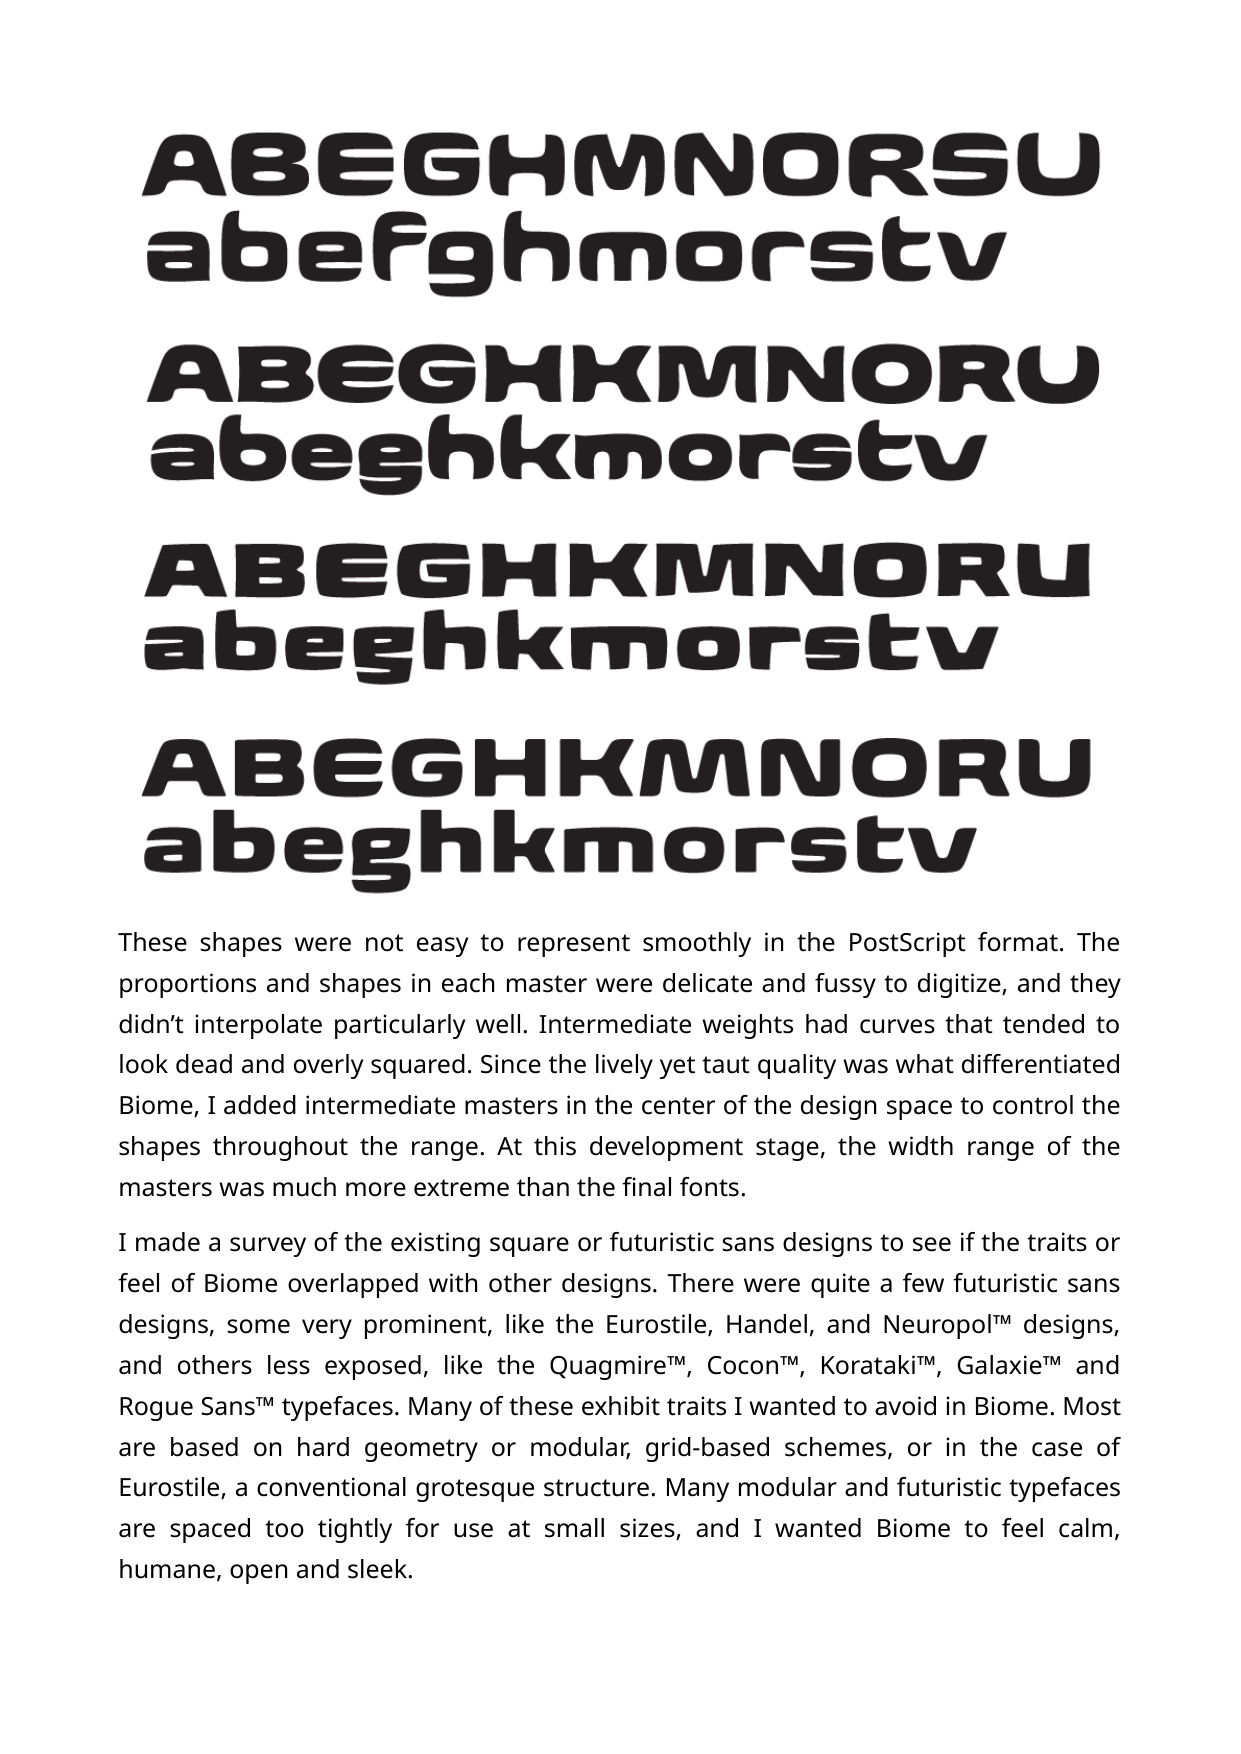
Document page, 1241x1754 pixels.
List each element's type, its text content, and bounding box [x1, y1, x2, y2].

text I made a survey of the existing square or futuristic sans designs to see if the traits or feel of Biome overlapped with other designs. There were quite a few futuristic sans designs, some very prominent, like the Eurostile, Handel, and Neuropol™ designs, and others less exposed, like the Quagmire™, Cocon™, Korataki™, Galaxie™ and Rogue Sans™ typefaces. Many of these exhibit traits I wanted to avoid in Biome. Most are based on hard geometry or modular, grid-based schemes, or in the case of Eurostile, a conventional grotesque structure. Many modular and futuristic typefaces are spaced too tightly for use at small sizes, and I wanted Biome to feel calm, humane, open and sleek. [118, 1225, 1122, 1586]
text These shapes were not easy to represent smoothly in the PostScript format. The proportions and shapes in each master were delicate and fussy to digitize, and they didn’t interpolate particularly well. Intermediate weights had curves that tended to look dead and overly squared. Since the lively yet taut quality was what differentiated Biome, I added intermediate masters in the center of the design space to control the shapes throughout the range. At this development stage, the width range of the masters was much more extreme than the final fonts. [118, 925, 1122, 1204]
picture [118, 118, 1120, 904]
